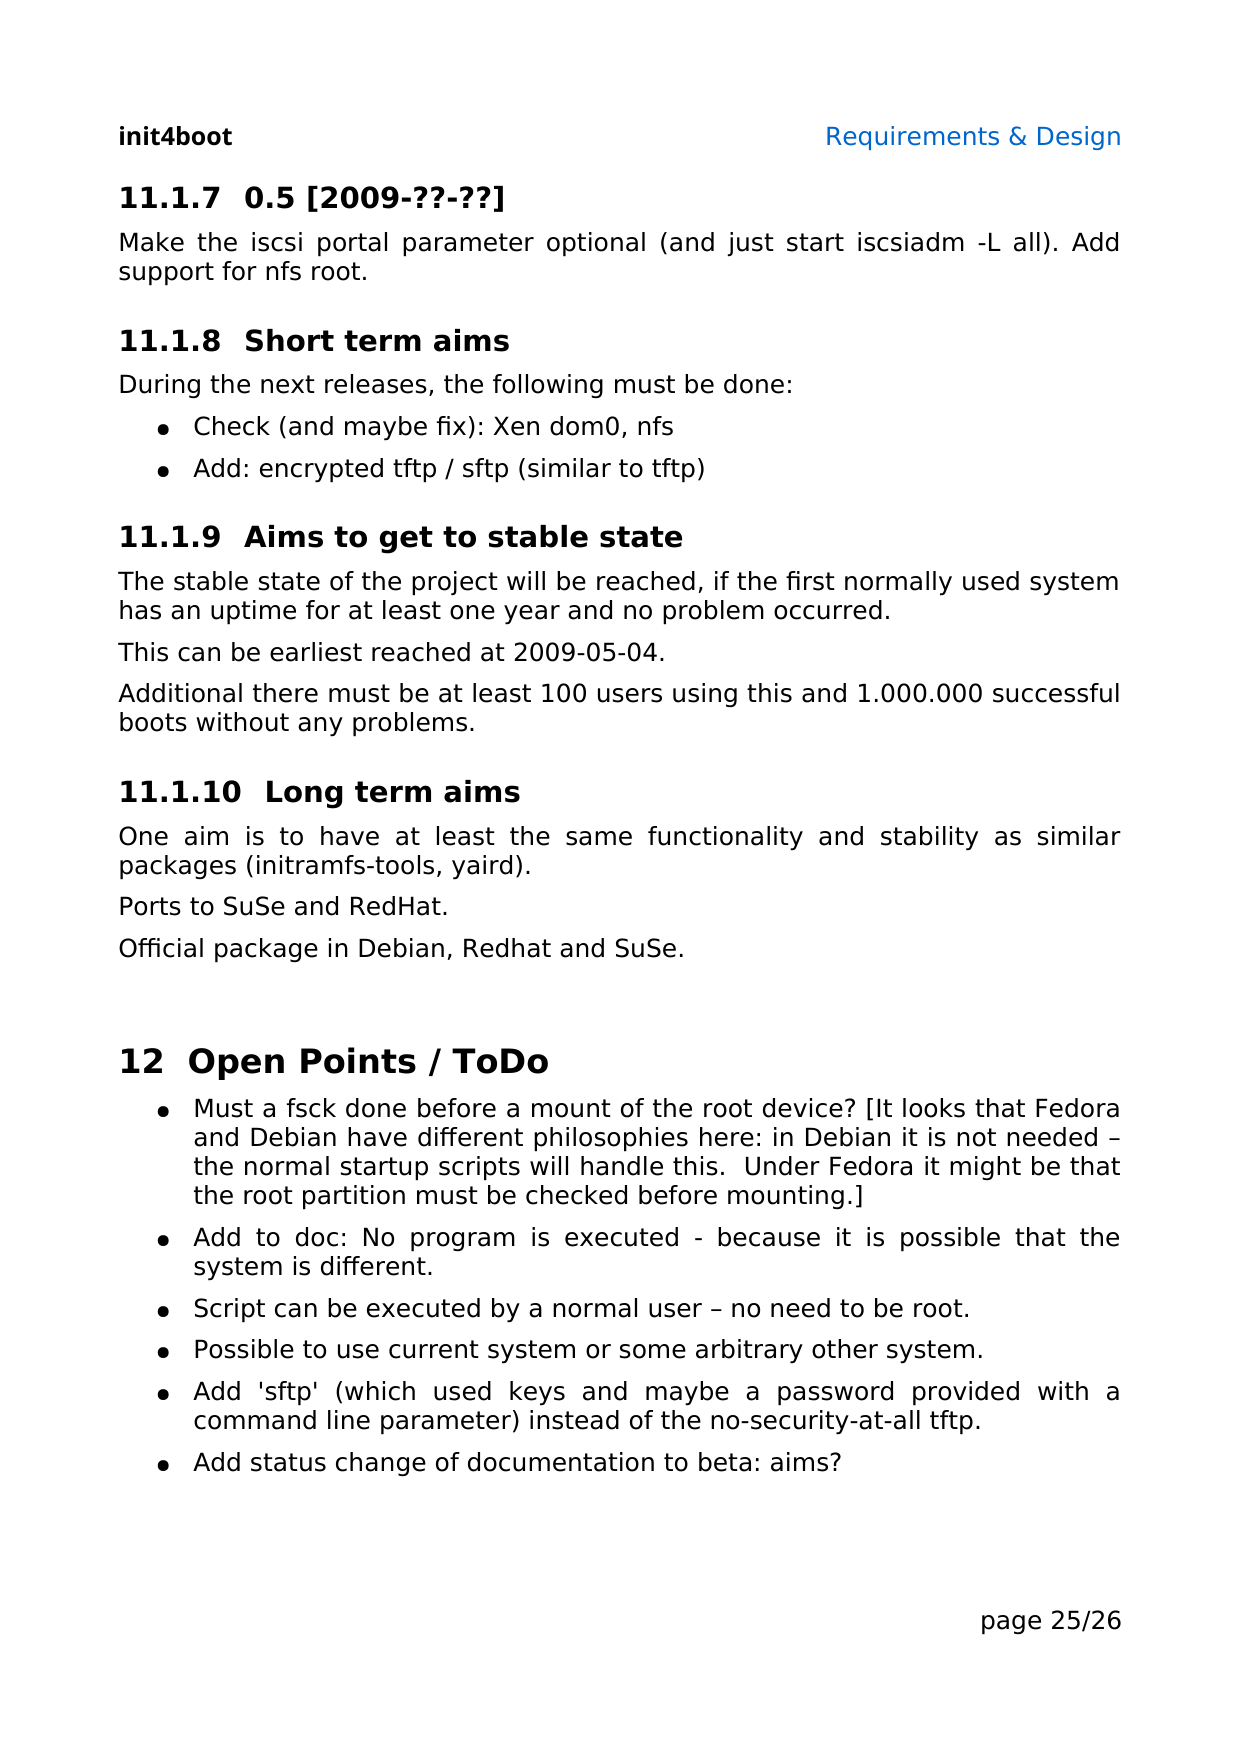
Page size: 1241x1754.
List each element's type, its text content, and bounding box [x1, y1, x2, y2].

list Add: encrypted tftp / sftp (similar to tftp) [156, 454, 1122, 483]
subtitle Long term aims [118, 775, 1122, 809]
text Make the iscsi portal parameter optional (and just start iscsiadm -L all). Add support for nfs root. [118, 228, 1122, 286]
subtitle Open Points / ToDo [118, 1042, 1122, 1082]
list Must a fsck done before a mount of the root device? [It looks that Fedora and Debian have different philosophies here: in Debian it is not needed – the normal startup scripts will handle this. Under Fedora it might be that the root partition must be checked before mounting.] [156, 1094, 1122, 1211]
list Add to doc: No program is executed - because it is possible that the system is different. [156, 1223, 1122, 1282]
list Check (and maybe fix): Xen dom0, nfs [156, 412, 1122, 441]
text During the next releases, the following must be done: [118, 370, 1122, 399]
text The stable state of the project will be reached, if the first normally used system has an uptime for at least one year and no problem occurred. [118, 567, 1122, 625]
list Add 'sftp' (which used keys and maybe a password provided with a command line parameter) instead of the no-security-at-all tftp. [156, 1377, 1122, 1436]
list Add status change of documentation to beta: aims? [156, 1448, 1122, 1477]
subtitle Short term aims [118, 324, 1122, 358]
text Additional there must be at least 100 users using this and 1.000.000 successful boots without any problems. [118, 679, 1122, 738]
list Possible to use current system or some arbitrary other system. [156, 1336, 1122, 1365]
text Ports to SuSe and RedHat. [118, 892, 1122, 922]
list Script can be executed by a normal user – no need to be root. [156, 1294, 1122, 1323]
text This can be earliest reached at 2009-05-04. [118, 638, 1122, 667]
subtitle Aims to get to stable state [118, 520, 1122, 554]
text Official package in Debian, Redhat and SuSe. [118, 934, 1122, 963]
subtitle 0.5 [2009-??-??] [118, 182, 1122, 216]
text One aim is to have at least the same functionality and stability as similar packages (initramfs-tools, yaird). [118, 822, 1122, 880]
